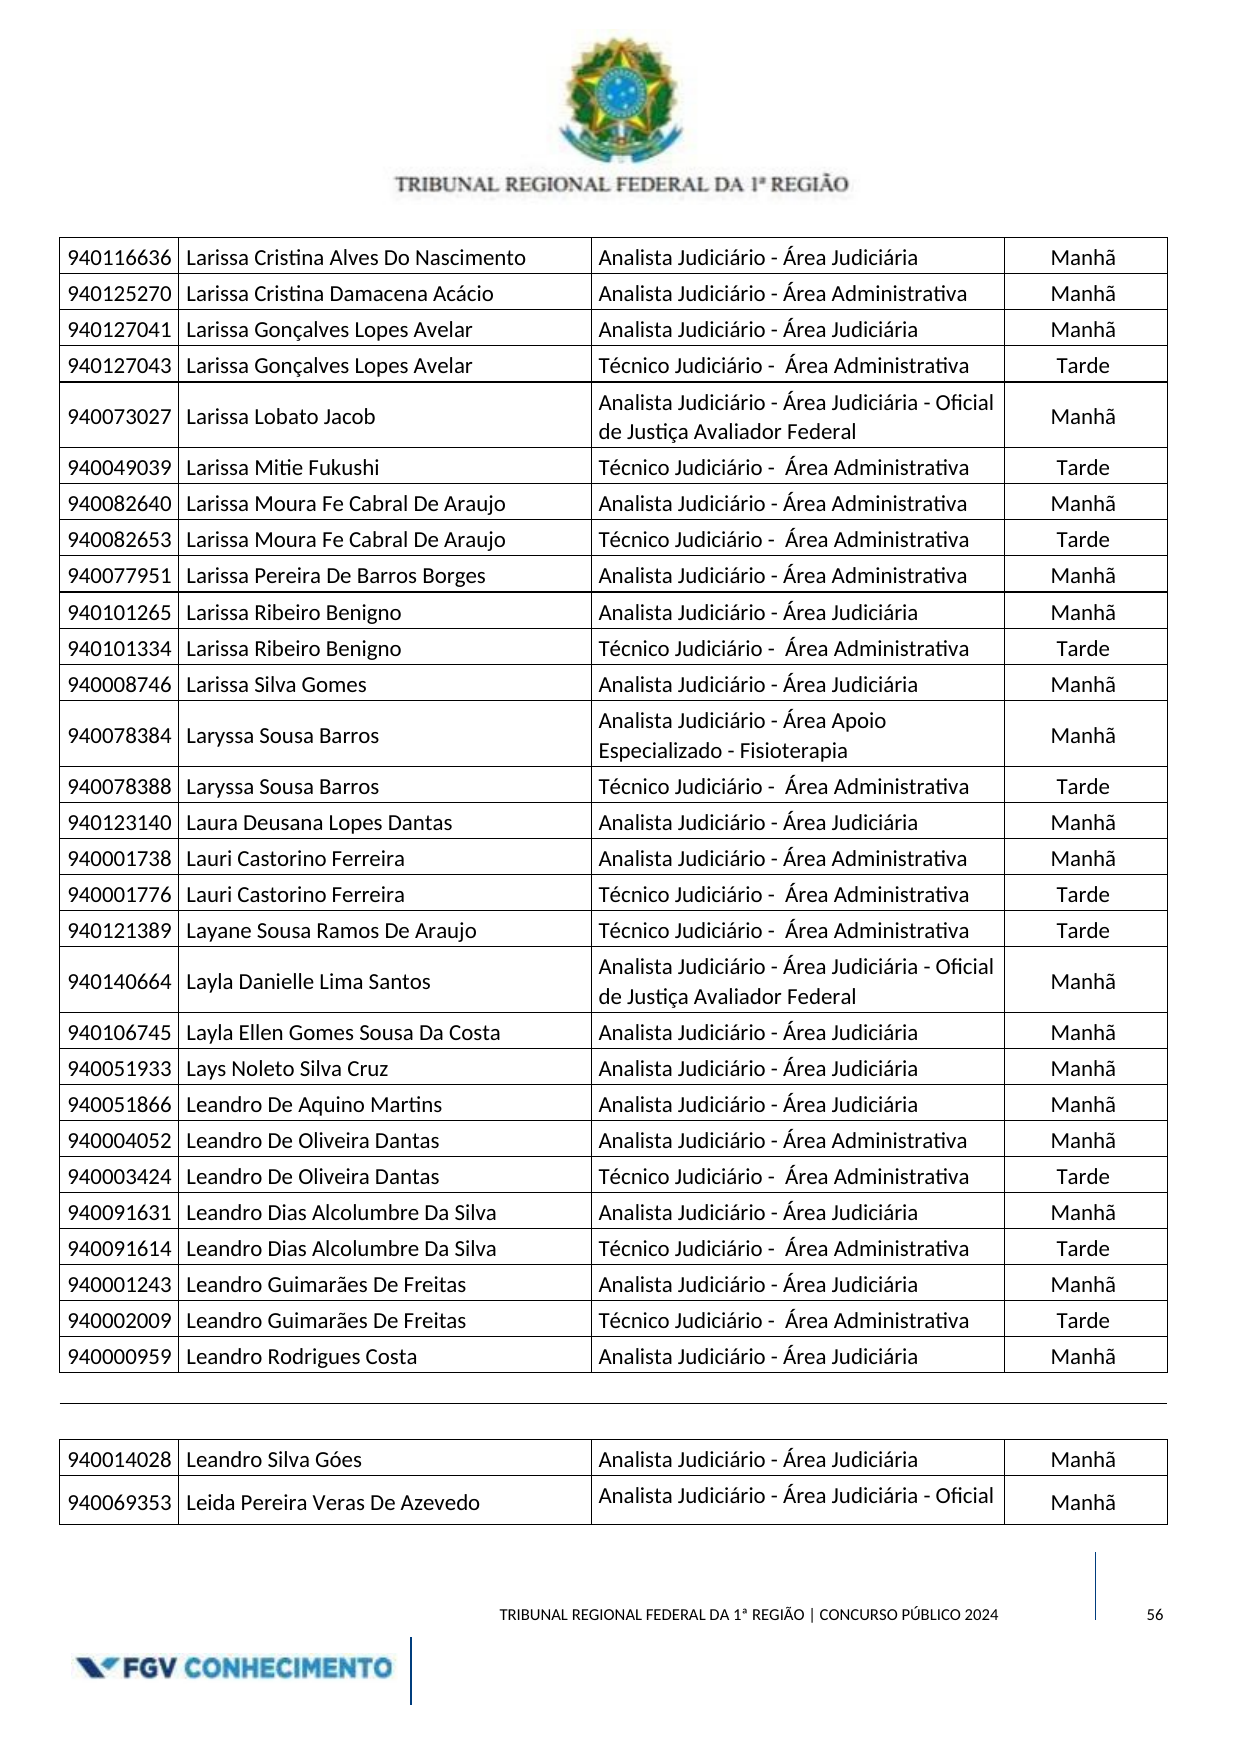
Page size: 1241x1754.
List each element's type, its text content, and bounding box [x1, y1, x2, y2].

table_cell 940001243 [60, 1265, 178, 1300]
table_cell Analista Judiciário - Área Judiciária [592, 1085, 1004, 1120]
table_cell Tarde [1005, 629, 1167, 663]
table_cell Analista Judiciário - Área Judiciária - Oficial de Justiça Avaliador Federal [592, 947, 1004, 1012]
table_cell 940121389 [60, 911, 178, 946]
table_cell 940082653 [60, 520, 178, 555]
table_cell Leandro Dias Alcolumbre Da Silva [179, 1229, 591, 1264]
table_cell Larissa Ribeiro Benigno [179, 593, 591, 627]
table_cell Manhã [1005, 1440, 1167, 1475]
table_cell Técnico Judiciário - Área Administrativa [592, 448, 1004, 483]
table_cell Larissa Lobato Jacob [179, 383, 591, 447]
table_cell Manhã [1005, 556, 1167, 591]
table_cell 940008746 [60, 665, 178, 699]
table_cell Manhã [1005, 274, 1167, 309]
table_cell Manhã [1005, 484, 1167, 519]
table_cell Analista Judiciário - Área Judiciária - Oficial de Justiça Avaliador Federal [592, 383, 1004, 447]
table_cell 940051866 [60, 1085, 178, 1120]
table_cell Analista Judiciário - Área Judiciária [592, 238, 1004, 273]
table_cell Laura Deusana Lopes Dantas [179, 803, 591, 838]
table_cell Leandro Dias Alcolumbre Da Silva [179, 1193, 591, 1228]
table_cell Analista Judiciário - Área Judiciária [592, 1193, 1004, 1228]
table_cell Laryssa Sousa Barros [179, 767, 591, 802]
table_cell Técnico Judiciário - Área Administrativa [592, 520, 1004, 555]
table_cell Manhã [1005, 1013, 1167, 1048]
table_cell 940123140 [60, 803, 178, 838]
table_cell Analista Judiciário - Área Judiciária [592, 1265, 1004, 1300]
table_cell Manhã [1005, 701, 1167, 766]
table_cell Larissa Mitie Fukushi [179, 448, 591, 483]
table_cell 940106745 [60, 1013, 178, 1048]
table_cell Analista Judiciário - Área Judiciária [592, 665, 1004, 699]
table_cell Técnico Judiciário - Área Administrativa [592, 1301, 1004, 1336]
table_cell Tarde [1005, 767, 1167, 802]
table_cell 940000959 [60, 1337, 178, 1372]
table_cell Larissa Gonçalves Lopes Avelar [179, 310, 591, 345]
table_cell Lays Noleto Silva Cruz [179, 1049, 591, 1084]
table_cell Larissa Ribeiro Benigno [179, 629, 591, 663]
table_cell Tarde [1005, 1229, 1167, 1264]
table_cell Tarde [1005, 346, 1167, 381]
table_cell 940127043 [60, 346, 178, 381]
table_cell Lauri Castorino Ferreira [179, 875, 591, 910]
table_cell Manhã [1005, 839, 1167, 874]
table_cell 940073027 [60, 383, 178, 447]
table_cell 940049039 [60, 448, 178, 483]
table_cell 940091631 [60, 1193, 178, 1228]
table_cell Larissa Cristina Damacena Acácio [179, 274, 591, 309]
table_cell Manhã [1005, 593, 1167, 627]
table_cell Manhã [1005, 238, 1167, 273]
table_cell 940091614 [60, 1229, 178, 1264]
table_cell 940002009 [60, 1301, 178, 1336]
table_cell Manhã [1005, 1193, 1167, 1228]
table_cell Laryssa Sousa Barros [179, 701, 591, 766]
table_cell Leida Pereira Veras De Azevedo [179, 1476, 591, 1524]
table_cell Tarde [1005, 520, 1167, 555]
table_cell Larissa Moura Fe Cabral De Araujo [179, 520, 591, 555]
table_cell Analista Judiciário - Área Judiciária - Oficial [592, 1476, 1004, 1524]
table_cell Técnico Judiciário - Área Administrativa [592, 346, 1004, 381]
table_cell Analista Judiciário - Área Judiciária [592, 310, 1004, 345]
table_cell Técnico Judiciário - Área Administrativa [592, 629, 1004, 663]
table_cell Analista Judiciário - Área Judiciária [592, 1013, 1004, 1048]
table_cell Lauri Castorino Ferreira [179, 839, 591, 874]
table_cell Manhã [1005, 1337, 1167, 1372]
table_cell Manhã [1005, 665, 1167, 699]
table_cell Manhã [1005, 947, 1167, 1012]
table_cell 940101334 [60, 629, 178, 663]
table_cell Analista Judiciário - Área Administrativa [592, 839, 1004, 874]
table_cell Manhã [1005, 803, 1167, 838]
table_cell 940127041 [60, 310, 178, 345]
table_cell Tarde [1005, 911, 1167, 946]
table_cell Analista Judiciário - Área Apoio Especializado - Fisioterapia [592, 701, 1004, 766]
table_cell Leandro Guimarães De Freitas [179, 1301, 591, 1336]
table_cell Analista Judiciário - Área Judiciária [592, 1440, 1004, 1475]
table_cell 940125270 [60, 274, 178, 309]
table_cell Larissa Cristina Alves Do Nascimento [179, 238, 591, 273]
table_cell Layla Danielle Lima Santos [179, 947, 591, 1012]
table_cell Manhã [1005, 1476, 1167, 1524]
table_cell Manhã [1005, 383, 1167, 447]
table_cell Leandro De Aquino Martins [179, 1085, 591, 1120]
table_cell Larissa Pereira De Barros Borges [179, 556, 591, 591]
table_cell 940078384 [60, 701, 178, 766]
table_cell 940116636 [60, 238, 178, 273]
table_header Inscrição Nome [60, 1404, 591, 1439]
table_header Cargo [591, 1404, 1004, 1439]
table_cell Técnico Judiciário - Área Administrativa [592, 1229, 1004, 1264]
table_cell 940001738 [60, 839, 178, 874]
table_cell Analista Judiciário - Área Judiciária [592, 593, 1004, 627]
table_cell 940140664 [60, 947, 178, 1012]
table_cell Manhã [1005, 1265, 1167, 1300]
table_cell Leandro De Oliveira Dantas [179, 1157, 591, 1192]
table_cell Analista Judiciário - Área Administrativa [592, 274, 1004, 309]
table_cell Manhã [1005, 1085, 1167, 1120]
table_cell Manhã [1005, 1121, 1167, 1156]
table_cell Larissa Moura Fe Cabral De Araujo [179, 484, 591, 519]
table_cell Tarde [1005, 448, 1167, 483]
table_cell 940082640 [60, 484, 178, 519]
table_cell Técnico Judiciário - Área Administrativa [592, 1157, 1004, 1192]
table_cell Layane Sousa Ramos De Araujo [179, 911, 591, 946]
table_cell 940014028 [60, 1440, 178, 1475]
table_cell Analista Judiciário - Área Judiciária [592, 803, 1004, 838]
table_cell Tarde [1005, 1157, 1167, 1192]
table_cell Analista Judiciário - Área Administrativa [592, 556, 1004, 591]
table_cell Layla Ellen Gomes Sousa Da Costa [179, 1013, 591, 1048]
table_cell Leandro Rodrigues Costa [179, 1337, 591, 1372]
table_cell 940004052 [60, 1121, 178, 1156]
table_cell 940078388 [60, 767, 178, 802]
table_cell 940101265 [60, 593, 178, 627]
table_cell Leandro De Oliveira Dantas [179, 1121, 591, 1156]
table_cell 940001776 [60, 875, 178, 910]
table_cell Técnico Judiciário - Área Administrativa [592, 875, 1004, 910]
table_cell Larissa Gonçalves Lopes Avelar [179, 346, 591, 381]
table_cell Leandro Guimarães De Freitas [179, 1265, 591, 1300]
table_cell Analista Judiciário - Área Judiciária [592, 1337, 1004, 1372]
table_cell Analista Judiciário - Área Judiciária [592, 1049, 1004, 1084]
table_cell Larissa Silva Gomes [179, 665, 591, 699]
table_cell Tarde [1005, 875, 1167, 910]
table_cell 940051933 [60, 1049, 178, 1084]
table_cell Manhã [1005, 1049, 1167, 1084]
table_cell 940003424 [60, 1157, 178, 1192]
table_header Turno de Prova [1005, 1404, 1167, 1439]
table_cell 940077951 [60, 556, 178, 591]
table_cell Técnico Judiciário - Área Administrativa [592, 911, 1004, 946]
table_cell Leandro Silva Góes [179, 1440, 591, 1475]
table_cell Técnico Judiciário - Área Administrativa [592, 767, 1004, 802]
table_cell Analista Judiciário - Área Administrativa [592, 484, 1004, 519]
table_cell Manhã [1005, 310, 1167, 345]
table_cell Tarde [1005, 1301, 1167, 1336]
table_cell Analista Judiciário - Área Administrativa [592, 1121, 1004, 1156]
table_cell 940069353 [60, 1476, 178, 1524]
